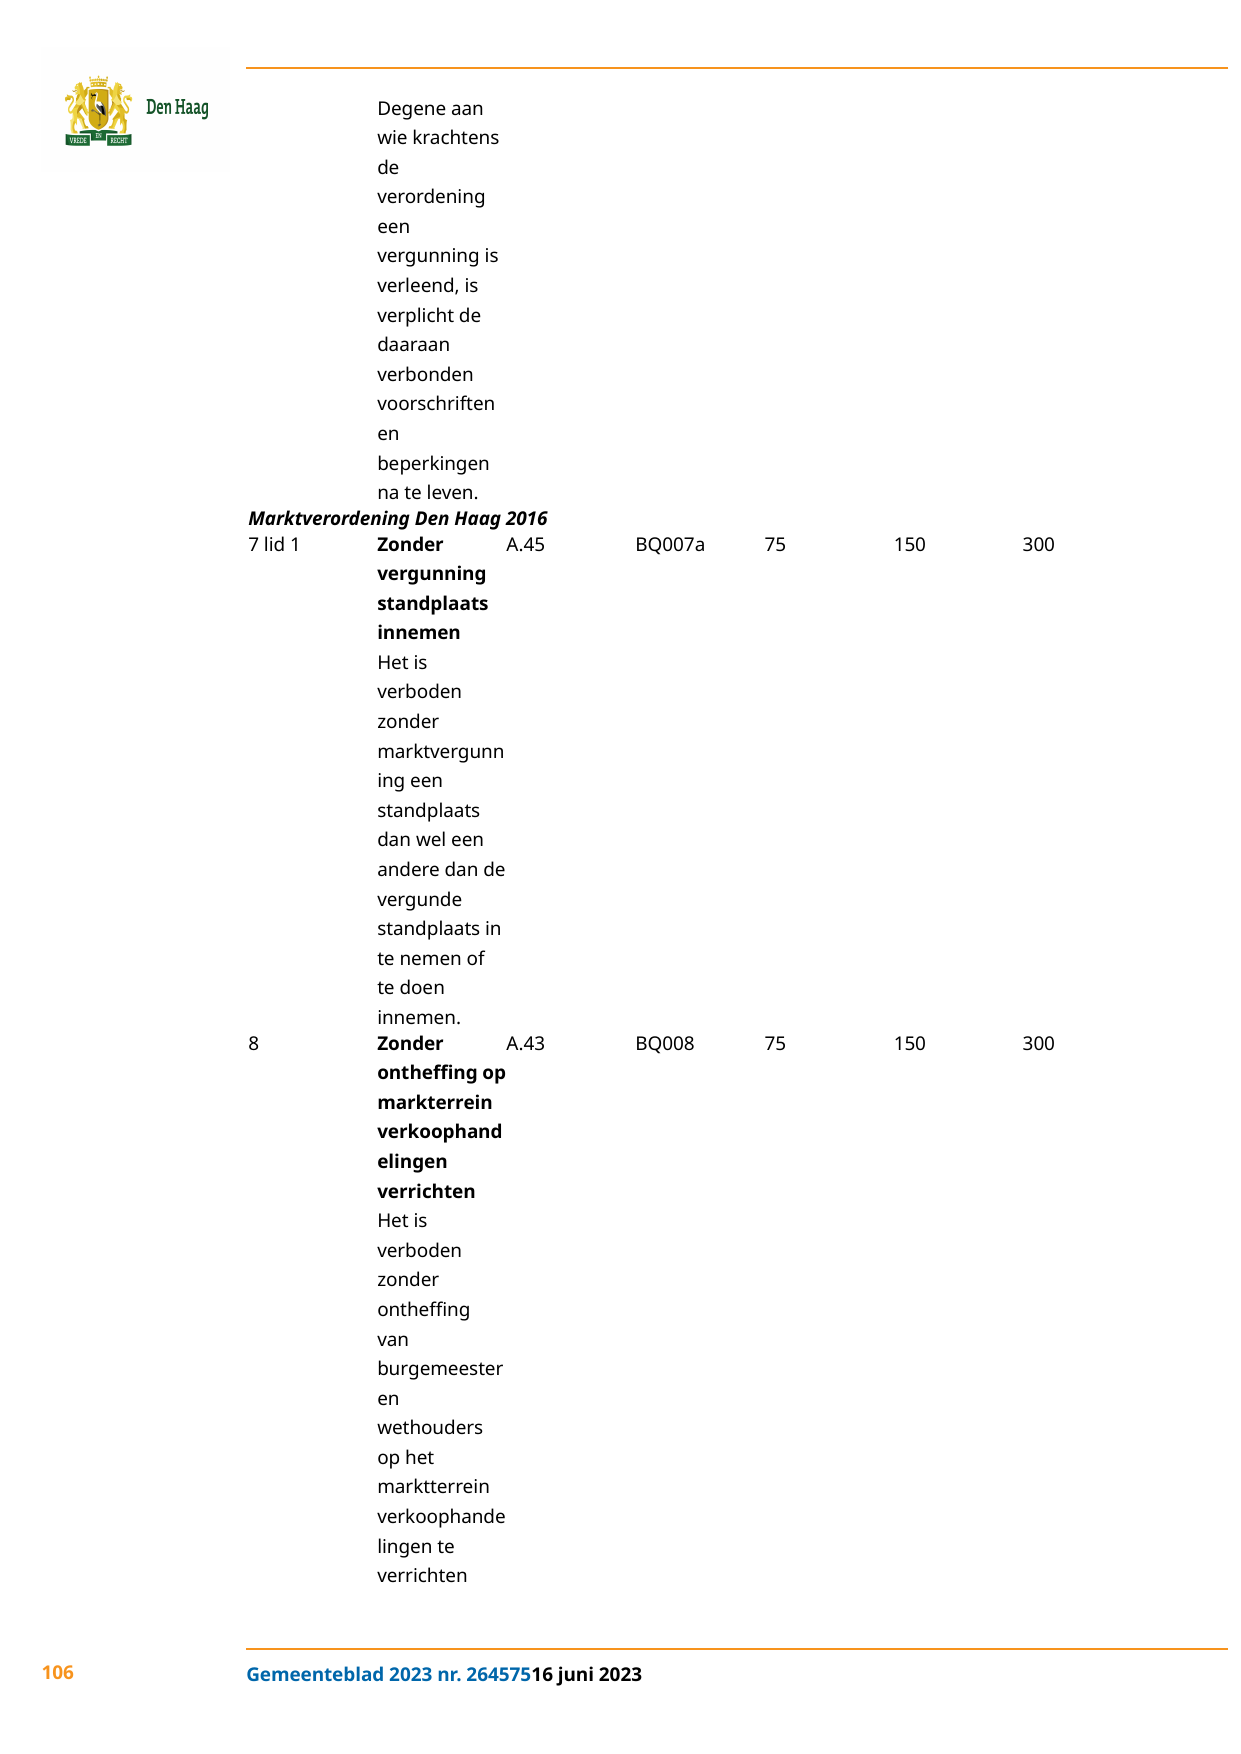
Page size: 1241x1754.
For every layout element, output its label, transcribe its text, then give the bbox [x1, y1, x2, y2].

table_cell 150 [894, 531, 1022, 1030]
table_cell BQ007a [635, 531, 764, 1030]
table_cell [894, 95, 1022, 505]
table_cell 300 [1023, 531, 1152, 1030]
table_cell - [506, 95, 635, 505]
table_cell 300 [1023, 1030, 1152, 1588]
table_cell [1023, 95, 1152, 505]
picture [41, 47, 231, 172]
table_cell 7 lid 1 [248, 531, 377, 1030]
table_cell BQ008 [635, 1030, 764, 1588]
table_cell A.43 [506, 1030, 635, 1588]
table_cell Marktverordening Den Haag 2016 [248, 505, 1152, 531]
table_cell A.45 [506, 531, 635, 1030]
table_cell 150 [894, 1030, 1022, 1588]
table_cell [248, 95, 377, 505]
table_cell [635, 95, 764, 505]
table_cell Degene aan wie krachtens de verordening een vergunning is verleend, is verplicht de daaraan verbonden voorschriften en beperkingen na te leven. [377, 95, 506, 505]
table_cell 8 [248, 1030, 377, 1588]
table_cell [764, 95, 893, 505]
table_cell Zonder vergunning standplaats innemen Het is verboden zonder marktvergunning een standplaats dan wel een andere dan de vergunde standplaats in te nemen of te doen innemen. [377, 531, 506, 1030]
table_cell Zonder ontheffing op markterrein verkoophandelingen verrichten Het is verboden zonder ontheffing van burgemeester en wethouders op het marktterrein verkoophandelingen te verrichten [377, 1030, 506, 1588]
table_cell 75 [764, 531, 893, 1030]
table_cell 75 [764, 1030, 893, 1588]
